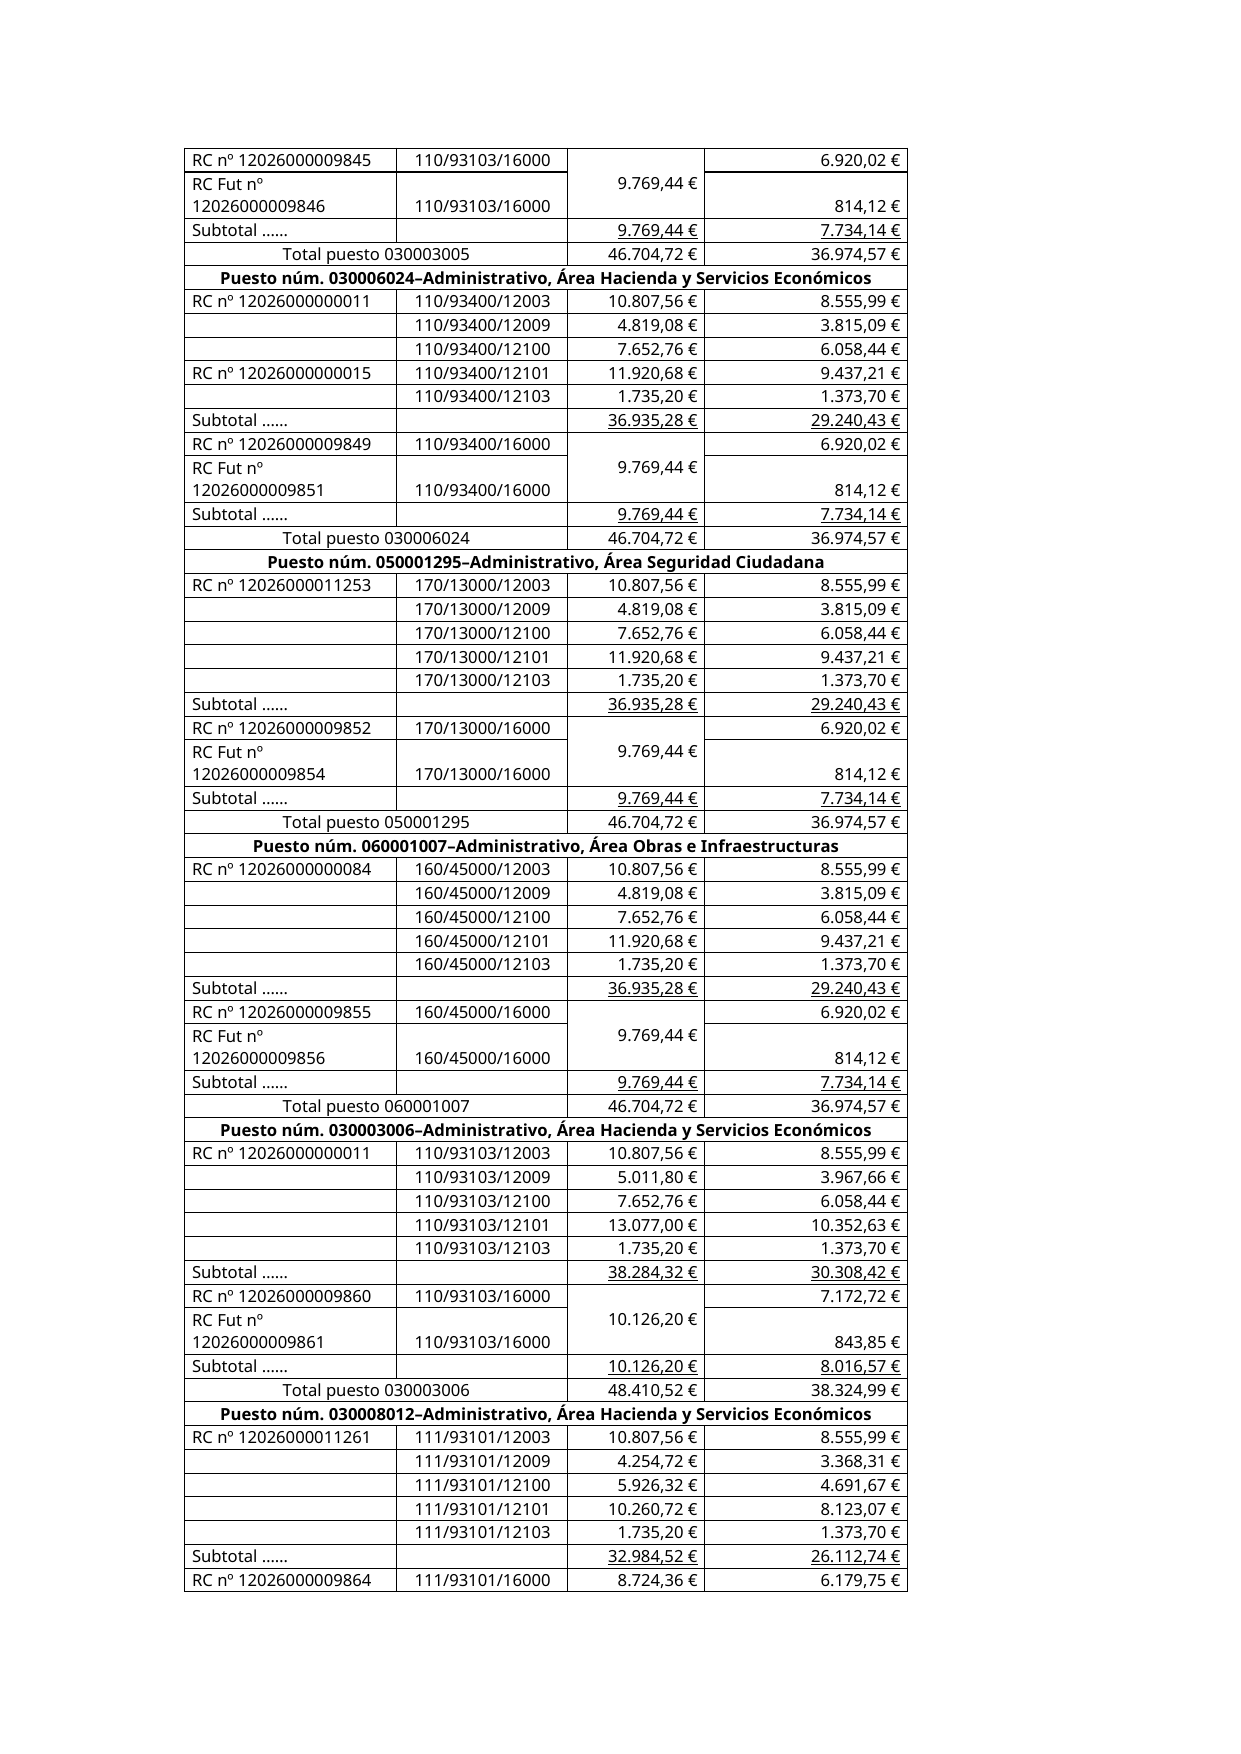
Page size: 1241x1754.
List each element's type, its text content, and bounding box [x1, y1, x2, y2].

table_cell Subtotal …… [185, 409, 396, 432]
table_cell [908, 810, 1100, 833]
table_cell 6.058,44 € [705, 622, 907, 644]
table_cell [1100, 1568, 1240, 1591]
table_cell [185, 1190, 396, 1212]
table_cell 7.652,76 € [568, 906, 704, 928]
table_cell 32.984,52 € [568, 1545, 704, 1567]
table_cell 30.308,42 € [705, 1261, 907, 1283]
table_cell [908, 289, 1100, 313]
table_cell [908, 739, 1100, 786]
table_cell [1100, 597, 1240, 621]
table_cell [397, 409, 567, 432]
table_cell 11.920,68 € [568, 645, 704, 668]
table_cell 170/13000/16000 [397, 740, 567, 786]
table_cell RC nº 12026000009849 [185, 433, 396, 455]
table_cell [397, 977, 567, 999]
table_cell 7.652,76 € [568, 622, 704, 644]
table_cell [908, 1000, 1100, 1023]
table_cell [1100, 952, 1240, 976]
table_cell 4.819,08 € [568, 882, 704, 904]
table_cell [908, 621, 1100, 644]
table_cell [1100, 313, 1240, 337]
table_cell 7.734,14 € [705, 787, 907, 809]
table_cell [185, 1474, 396, 1496]
table_cell 10.807,56 € [568, 290, 704, 313]
table_cell 9.437,21 € [705, 361, 907, 384]
table_cell [908, 360, 1100, 384]
table_cell 160/45000/12009 [397, 882, 567, 904]
table_cell Subtotal …… [185, 503, 396, 526]
table_cell [397, 1545, 567, 1567]
table_cell 9.769,44 € [568, 149, 704, 218]
table_cell 110/93400/12003 [397, 290, 567, 313]
table_cell [185, 645, 396, 668]
table_cell 6.920,02 € [705, 717, 907, 739]
table_cell 1.735,20 € [568, 1237, 704, 1260]
table_cell [1100, 976, 1240, 999]
table_cell [908, 573, 1100, 597]
table_cell 1.735,20 € [568, 953, 704, 976]
table_cell [185, 1450, 396, 1472]
table_cell [1100, 739, 1240, 786]
table_cell 110/93103/12103 [397, 1237, 567, 1260]
table_cell 9.769,44 € [568, 433, 704, 502]
table_cell Puesto núm. 060001007–Administrativo, Área Obras e Infraestructuras [185, 834, 907, 857]
table_cell [908, 905, 1100, 928]
table_cell 814,12 € [705, 1024, 907, 1070]
table_cell [908, 1189, 1100, 1212]
table_cell [1100, 1165, 1240, 1188]
table_cell 110/93103/12003 [397, 1142, 567, 1165]
table_cell RC Fut nº 12026000009856 [185, 1024, 396, 1070]
table_cell 110/93103/16000 [397, 173, 567, 218]
table_cell [908, 1165, 1100, 1188]
table_cell 8.724,36 € [568, 1569, 704, 1591]
table_cell RC Fut nº 12026000009846 [185, 173, 396, 218]
table_cell Subtotal …… [185, 1261, 396, 1283]
table_cell RC nº 12026000011261 [185, 1426, 396, 1449]
table_cell 6.920,02 € [705, 1001, 907, 1023]
table_cell 843,85 € [705, 1308, 907, 1354]
table_cell RC nº 12026000000084 [185, 858, 396, 881]
table_cell [1100, 1307, 1240, 1354]
table_cell 10.126,20 € [568, 1285, 704, 1354]
table_cell Subtotal …… [185, 977, 396, 999]
table_cell [397, 503, 567, 526]
table_cell [908, 1473, 1100, 1496]
table_cell 7.734,14 € [705, 1071, 907, 1093]
table_cell 7.652,76 € [568, 338, 704, 360]
table_cell 11.920,68 € [568, 361, 704, 384]
table_cell [185, 906, 396, 928]
table_cell RC Fut nº 12026000009861 [185, 1308, 396, 1354]
table_cell [1100, 549, 1240, 573]
table_cell [908, 408, 1100, 432]
table_cell 110/93400/12100 [397, 338, 567, 360]
table_cell RC nº 12026000000015 [185, 361, 396, 384]
table_cell [908, 1260, 1100, 1283]
table_cell [908, 1023, 1100, 1070]
table_cell [1100, 1544, 1240, 1567]
table_cell 36.974,57 € [705, 1095, 907, 1117]
table_cell [908, 148, 1100, 171]
table_cell [185, 622, 396, 644]
table_cell 36.935,28 € [568, 409, 704, 432]
table_cell 110/93400/16000 [397, 456, 567, 502]
table_cell [185, 314, 396, 337]
table_cell [1100, 1520, 1240, 1544]
table_cell [1100, 644, 1240, 668]
table_cell 9.769,44 € [568, 503, 704, 526]
table_cell [1100, 148, 1240, 171]
table_cell 9.769,44 € [568, 1071, 704, 1093]
table_cell 9.769,44 € [568, 1001, 704, 1070]
table_cell [1100, 1425, 1240, 1449]
table_cell 8.123,07 € [705, 1497, 907, 1520]
table_cell [908, 786, 1100, 809]
table_cell 160/45000/16000 [397, 1024, 567, 1070]
table_cell 13.077,00 € [568, 1213, 704, 1236]
table_cell [1100, 1449, 1240, 1472]
table_cell [908, 337, 1100, 360]
table_cell [1100, 786, 1240, 809]
table_cell [908, 384, 1100, 408]
table_cell [908, 881, 1100, 904]
table_cell [908, 1496, 1100, 1520]
table_cell RC nº 12026000009845 [185, 149, 396, 171]
table_cell [1100, 218, 1240, 242]
table_cell 814,12 € [705, 173, 907, 218]
table_cell [908, 976, 1100, 999]
table_cell 170/13000/12003 [397, 574, 567, 597]
table_cell 46.704,72 € [568, 811, 704, 833]
table_cell RC Fut nº 12026000009851 [185, 456, 396, 502]
table_cell [1100, 573, 1240, 597]
table_cell [1100, 1070, 1240, 1093]
table_cell [908, 313, 1100, 337]
table_cell 4.254,72 € [568, 1450, 704, 1472]
table_cell RC nº 12026000009852 [185, 717, 396, 739]
table_cell 111/93101/12103 [397, 1521, 567, 1544]
table_cell 1.373,70 € [705, 669, 907, 692]
table_cell Subtotal …… [185, 1355, 396, 1377]
table_cell [1100, 455, 1240, 502]
table_cell 9.769,44 € [568, 787, 704, 809]
table_cell 9.769,44 € [568, 717, 704, 786]
table_cell 29.240,43 € [705, 977, 907, 999]
table_cell [1100, 905, 1240, 928]
table_cell [908, 242, 1100, 265]
table_cell Puesto núm. 030003006–Administrativo, Área Hacienda y Servicios Económicos [185, 1118, 907, 1141]
table_cell 6.058,44 € [705, 1190, 907, 1212]
table_cell [1100, 716, 1240, 739]
table_cell [908, 171, 1100, 218]
table_cell [908, 716, 1100, 739]
table_cell Subtotal …… [185, 693, 396, 716]
table_cell [908, 549, 1100, 573]
table_cell 160/45000/12103 [397, 953, 567, 976]
table_cell [908, 857, 1100, 881]
table_cell [1100, 502, 1240, 526]
table_cell 10.807,56 € [568, 1142, 704, 1165]
table_cell 3.967,66 € [705, 1166, 907, 1188]
table_cell [1100, 360, 1240, 384]
table_cell Subtotal …… [185, 1545, 396, 1567]
table_cell 36.935,28 € [568, 977, 704, 999]
table_cell Subtotal …… [185, 787, 396, 809]
table_cell 8.555,99 € [705, 574, 907, 597]
table_cell 3.815,09 € [705, 314, 907, 337]
table_cell [908, 1117, 1100, 1141]
table_cell [1100, 1496, 1240, 1520]
table_cell [1100, 384, 1240, 408]
table_cell 8.555,99 € [705, 290, 907, 313]
table_cell [185, 1497, 396, 1520]
table_cell 48.410,52 € [568, 1379, 704, 1401]
table_cell 7.734,14 € [705, 503, 907, 526]
table_cell 814,12 € [705, 740, 907, 786]
table_cell 8.555,99 € [705, 1426, 907, 1449]
table_cell [908, 1354, 1100, 1377]
table_cell 8.555,99 € [705, 858, 907, 881]
table_cell 26.112,74 € [705, 1545, 907, 1567]
table_cell [908, 1094, 1100, 1117]
table_cell 6.179,75 € [705, 1569, 907, 1591]
table_cell [908, 1307, 1100, 1354]
table_cell [908, 1520, 1100, 1544]
table_cell 38.284,32 € [568, 1261, 704, 1283]
table_cell [908, 1284, 1100, 1307]
table_cell 10.260,72 € [568, 1497, 704, 1520]
table_cell 4.691,67 € [705, 1474, 907, 1496]
table_cell 110/93103/16000 [397, 149, 567, 171]
table_cell [185, 1237, 396, 1260]
table_cell 36.974,57 € [705, 811, 907, 833]
table_cell 170/13000/16000 [397, 717, 567, 739]
table_cell [1100, 171, 1240, 218]
table_cell Total puesto 050001295 [185, 811, 567, 833]
table_cell [908, 1070, 1100, 1093]
table_cell [908, 1544, 1100, 1567]
table_cell [185, 598, 396, 621]
table_cell 3.815,09 € [705, 882, 907, 904]
table_cell [908, 692, 1100, 716]
table_cell 7.652,76 € [568, 1190, 704, 1212]
table_cell 160/45000/12100 [397, 906, 567, 928]
table_cell 7.172,72 € [705, 1285, 907, 1307]
table_cell 110/93400/12009 [397, 314, 567, 337]
table_cell 170/13000/12101 [397, 645, 567, 668]
table_cell 1.373,70 € [705, 385, 907, 408]
table_cell 9.769,44 € [568, 219, 704, 242]
table_cell RC nº 12026000009860 [185, 1285, 396, 1307]
table_cell [185, 1213, 396, 1236]
table_cell Puesto núm. 050001295–Administrativo, Área Seguridad Ciudadana [185, 550, 907, 573]
table_cell 170/13000/12009 [397, 598, 567, 621]
table_cell [1100, 1141, 1240, 1165]
table_cell [908, 502, 1100, 526]
table_cell 111/93101/16000 [397, 1569, 567, 1591]
table_cell 36.935,28 € [568, 693, 704, 716]
table_cell 38.324,99 € [705, 1379, 907, 1401]
table_cell [908, 833, 1100, 857]
table_cell 110/93103/12009 [397, 1166, 567, 1188]
table_cell [1100, 1189, 1240, 1212]
table_cell [1100, 857, 1240, 881]
table_cell [397, 1261, 567, 1283]
table_cell 111/93101/12100 [397, 1474, 567, 1496]
table_cell 160/45000/12003 [397, 858, 567, 881]
table_cell RC nº 12026000000011 [185, 290, 396, 313]
table_cell [908, 928, 1100, 952]
table_cell 11.920,68 € [568, 929, 704, 952]
table_cell [1100, 1094, 1240, 1117]
table_cell 6.920,02 € [705, 149, 907, 171]
table_cell 6.058,44 € [705, 338, 907, 360]
table_cell Total puesto 030003005 [185, 243, 567, 265]
table_cell [908, 432, 1100, 455]
table_cell [908, 1236, 1100, 1260]
table_cell 5.011,80 € [568, 1166, 704, 1188]
table_cell 9.437,21 € [705, 929, 907, 952]
table_cell 29.240,43 € [705, 409, 907, 432]
table_cell [908, 265, 1100, 289]
table_cell 170/13000/12103 [397, 669, 567, 692]
table_cell [1100, 1117, 1240, 1141]
table_cell 9.437,21 € [705, 645, 907, 668]
table_cell [908, 1141, 1100, 1165]
table_cell [1100, 526, 1240, 549]
table_cell [1100, 833, 1240, 857]
table_cell 1.373,70 € [705, 953, 907, 976]
table_cell 46.704,72 € [568, 243, 704, 265]
table_cell 8.016,57 € [705, 1355, 907, 1377]
table_cell RC nº 12026000000011 [185, 1142, 396, 1165]
table_cell 111/93101/12009 [397, 1450, 567, 1472]
table_cell [185, 929, 396, 952]
table_cell [185, 338, 396, 360]
table_cell [1100, 408, 1240, 432]
table_cell 1.373,70 € [705, 1521, 907, 1544]
table_cell [397, 693, 567, 716]
table_cell 46.704,72 € [568, 1095, 704, 1117]
table_cell [1100, 1378, 1240, 1401]
table_cell [1100, 881, 1240, 904]
table_cell RC nº 12026000011253 [185, 574, 396, 597]
table_cell 4.819,08 € [568, 598, 704, 621]
table_cell [1100, 810, 1240, 833]
table_cell 110/93103/16000 [397, 1308, 567, 1354]
table_cell [1100, 289, 1240, 313]
table_cell [185, 1521, 396, 1544]
table_cell [1100, 1284, 1240, 1307]
table_cell 111/93101/12003 [397, 1426, 567, 1449]
table_cell [1100, 928, 1240, 952]
table_cell [1100, 1023, 1240, 1070]
table_cell 1.735,20 € [568, 385, 704, 408]
table_cell [1100, 1236, 1240, 1260]
table_cell 10.352,63 € [705, 1213, 907, 1236]
table_cell 110/93103/12101 [397, 1213, 567, 1236]
table_cell [908, 1378, 1100, 1401]
table_cell [1100, 1401, 1240, 1425]
table_cell [908, 1401, 1100, 1425]
table_cell 10.807,56 € [568, 574, 704, 597]
table_cell [1100, 692, 1240, 716]
table_cell [397, 1071, 567, 1093]
table_cell [185, 385, 396, 408]
table_cell [908, 644, 1100, 668]
table_cell 1.735,20 € [568, 669, 704, 692]
table_cell 170/13000/12100 [397, 622, 567, 644]
table_cell 8.555,99 € [705, 1142, 907, 1165]
table_cell Total puesto 030006024 [185, 527, 567, 549]
table_cell RC nº 12026000009864 [185, 1569, 396, 1591]
table_cell [908, 952, 1100, 976]
table_cell [185, 1166, 396, 1188]
table_cell RC Fut nº 12026000009854 [185, 740, 396, 786]
table_cell 6.920,02 € [705, 433, 907, 455]
table_cell [908, 455, 1100, 502]
table_cell Subtotal …… [185, 1071, 396, 1093]
table_cell [1100, 1212, 1240, 1236]
table_cell Puesto núm. 030008012–Administrativo, Área Hacienda y Servicios Económicos [185, 1402, 907, 1425]
table_cell 160/45000/16000 [397, 1001, 567, 1023]
table_cell 10.126,20 € [568, 1355, 704, 1377]
table_cell 7.734,14 € [705, 219, 907, 242]
table_cell Puesto núm. 030006024–Administrativo, Área Hacienda y Servicios Económicos [185, 266, 907, 289]
table_cell [1100, 1000, 1240, 1023]
table_cell [397, 1355, 567, 1377]
table_cell [908, 1568, 1100, 1591]
table_cell [908, 1425, 1100, 1449]
table_cell 10.807,56 € [568, 858, 704, 881]
table_cell [1100, 265, 1240, 289]
table_cell 6.058,44 € [705, 906, 907, 928]
table_cell 110/93400/12101 [397, 361, 567, 384]
table_cell 4.819,08 € [568, 314, 704, 337]
table_cell 36.974,57 € [705, 243, 907, 265]
table_cell [1100, 1473, 1240, 1496]
table_cell 36.974,57 € [705, 527, 907, 549]
table_cell [908, 597, 1100, 621]
table_cell [185, 882, 396, 904]
table_cell 1.373,70 € [705, 1237, 907, 1260]
table_cell Total puesto 030003006 [185, 1379, 567, 1401]
table_cell [1100, 621, 1240, 644]
table_cell RC nº 12026000009855 [185, 1001, 396, 1023]
table_cell 110/93400/12103 [397, 385, 567, 408]
table_cell 111/93101/12101 [397, 1497, 567, 1520]
table_cell [397, 219, 567, 242]
table_cell [185, 669, 396, 692]
table_cell [908, 1212, 1100, 1236]
table_cell [908, 218, 1100, 242]
table_cell 29.240,43 € [705, 693, 907, 716]
table_cell [908, 526, 1100, 549]
table_cell [1100, 432, 1240, 455]
table_cell [1100, 668, 1240, 692]
table_cell 1.735,20 € [568, 1521, 704, 1544]
table_cell Total puesto 060001007 [185, 1095, 567, 1117]
table_cell [1100, 1354, 1240, 1377]
table_cell [185, 953, 396, 976]
table_cell [397, 787, 567, 809]
table_cell 814,12 € [705, 456, 907, 502]
table_cell [1100, 1260, 1240, 1283]
table_cell [1100, 337, 1240, 360]
table_cell 3.815,09 € [705, 598, 907, 621]
table_cell [1100, 242, 1240, 265]
table_cell [908, 668, 1100, 692]
table_cell 3.368,31 € [705, 1450, 907, 1472]
table_cell 110/93103/12100 [397, 1190, 567, 1212]
table_cell 110/93103/16000 [397, 1285, 567, 1307]
table_cell [908, 1449, 1100, 1472]
table_cell 10.807,56 € [568, 1426, 704, 1449]
table_cell Subtotal …… [185, 219, 396, 242]
table_cell 160/45000/12101 [397, 929, 567, 952]
table_cell 110/93400/16000 [397, 433, 567, 455]
table_cell 5.926,32 € [568, 1474, 704, 1496]
table_cell 46.704,72 € [568, 527, 704, 549]
